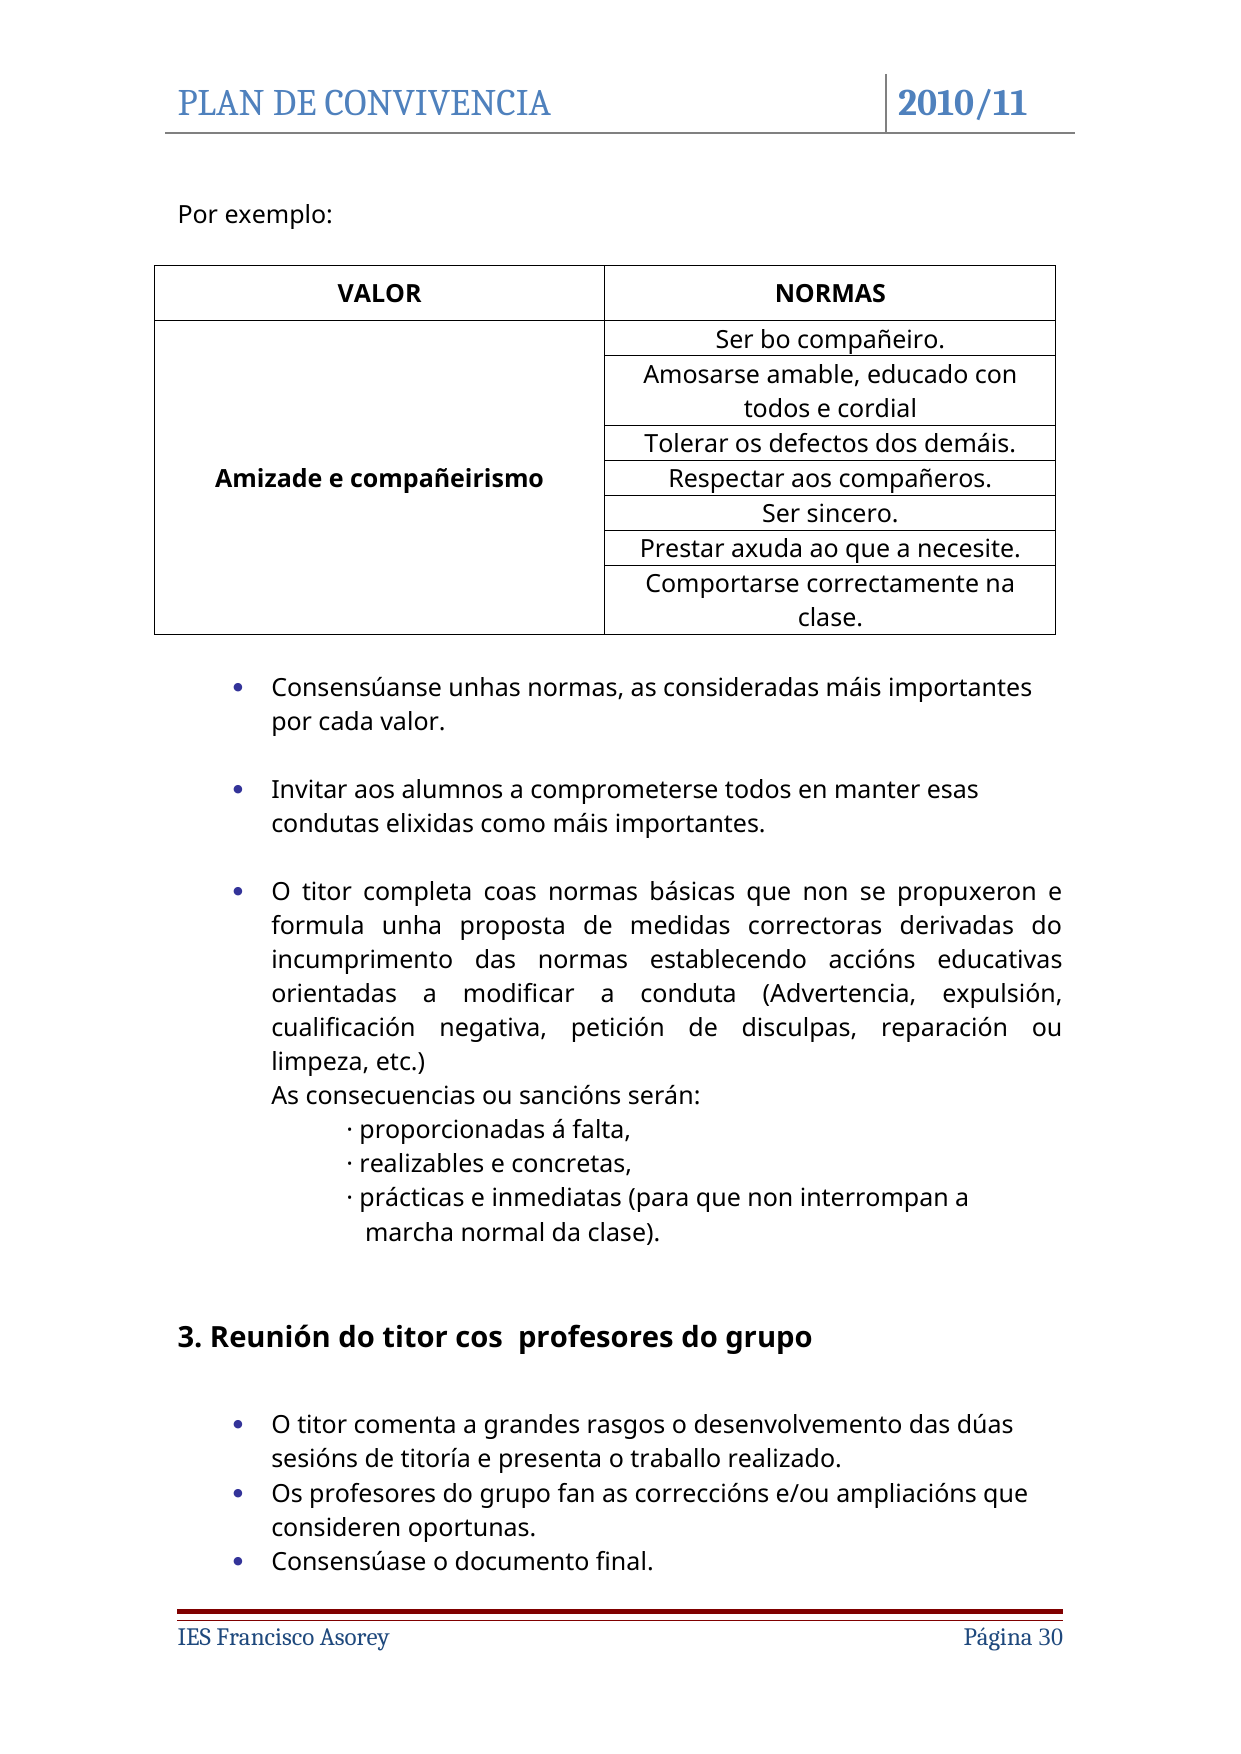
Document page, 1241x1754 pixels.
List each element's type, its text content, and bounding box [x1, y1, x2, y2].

text Por exemplo: [177, 197, 1063, 231]
table_cell Ser sincero. [605, 496, 1055, 530]
table_cell Prestar axuda ao que a necesite. [605, 531, 1055, 565]
table_cell Comportarse correctamente na clase. [605, 566, 1055, 634]
table_cell Respectar aos compañeros. [605, 461, 1055, 495]
list O titor comenta a grandes rasgos o desenvolvemento das dúas sesións de titoría e presenta o traballo realizado. [233, 1407, 1063, 1475]
list Consensúanse unhas normas, as consideradas máis importantes por cada valor. [233, 669, 1063, 737]
table_cell Tolerar os defectos dos demáis. [605, 426, 1055, 459]
table_cell Amosarse amable, educado con todos e cordial [605, 356, 1055, 424]
list Os profesores do grupo fan as correccións e/ou ampliacións que consideren oportunas. [233, 1475, 1063, 1543]
table_cell Amizade e compañeirismo [155, 321, 604, 634]
table_cell Ser bo compañeiro. [605, 321, 1055, 355]
text 3. Reunión do titor cos profesores do grupo [177, 1316, 1063, 1356]
text As consecuencias ou sancións serán: [177, 1078, 1063, 1112]
table_header NORMAS [605, 266, 1055, 320]
list Consensúase o documento final. [233, 1543, 1063, 1577]
table_header VALOR [155, 266, 604, 320]
text · prácticas e inmediatas (para que non interrompan a marcha normal da clase). [346, 1180, 1063, 1248]
list O titor completa coas normas básicas que non se propuxeron e formula unha proposta de medidas correctoras derivadas do incumprimento das normas establecendo accións educativas orientadas a modificar a conduta (Advertencia, expulsión, cualificación negativa, petición de disculpas, reparación ou limpeza, etc.) [233, 873, 1063, 1078]
text · realizables e concretas, [346, 1146, 1063, 1180]
text · proporcionadas á falta, [346, 1112, 1063, 1146]
list Invitar aos alumnos a comprometerse todos en manter esas condutas elixidas como máis importantes. [233, 771, 1063, 839]
